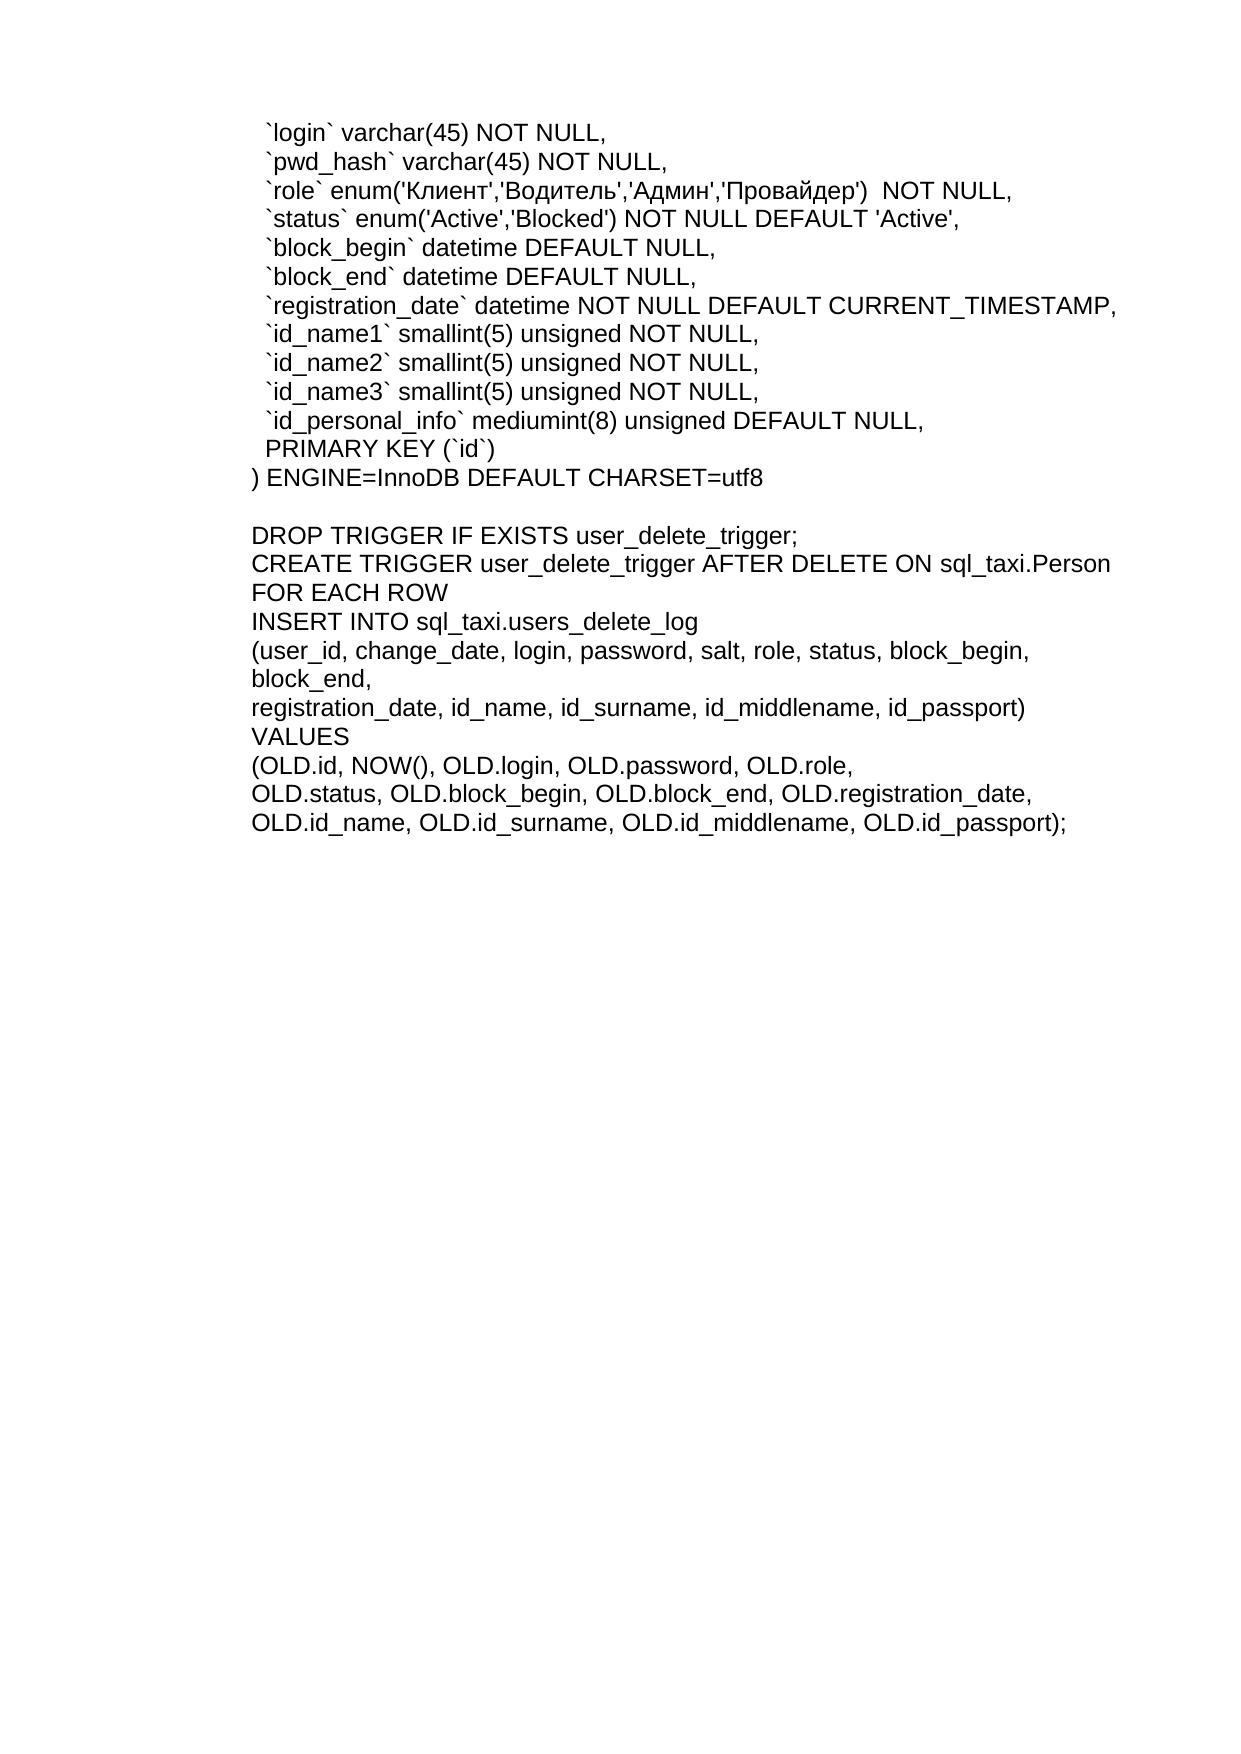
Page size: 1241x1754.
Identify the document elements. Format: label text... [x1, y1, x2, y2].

text registration_date, id_name, id_surname, id_middlename, id_passport) [251, 693, 1152, 722]
text (OLD.id, NOW(), OLD.login, OLD.password, OLD.role, [251, 751, 1152, 779]
text FOR EACH ROW [251, 578, 1152, 607]
text `login` varchar(45) NOT NULL, [177, 118, 1152, 147]
text VALUES [251, 722, 1152, 751]
text `pwd_hash` varchar(45) NOT NULL, [177, 147, 1152, 176]
text `block_end` datetime DEFAULT NULL, [177, 262, 1152, 291]
text DROP TRIGGER IF EXISTS user_delete_trigger; [251, 521, 1152, 549]
text ) ENGINE=InnoDB DEFAULT CHARSET=utf8 [251, 463, 1152, 492]
text `id_name2` smallint(5) unsigned NOT NULL, [177, 348, 1152, 377]
text OLD.status, OLD.block_begin, OLD.block_end, OLD.registration_date, OLD.id_name, OLD.id_surname, OLD.id_middlename, OLD.id_passport); [251, 779, 1152, 837]
text INSERT INTO sql_taxi.users_delete_log [251, 607, 1152, 636]
text `registration_date` datetime NOT NULL DEFAULT CURRENT_TIMESTAMP, [177, 291, 1152, 319]
text `block_begin` datetime DEFAULT NULL, [177, 233, 1152, 262]
text CREATE TRIGGER user_delete_trigger AFTER DELETE ON sql_taxi.Person [251, 549, 1152, 578]
text PRIMARY KEY (`id`) [251, 434, 1152, 463]
text `status` enum('Active','Blocked') NOT NULL DEFAULT 'Active', [177, 204, 1152, 233]
text `id_name3` smallint(5) unsigned NOT NULL, [177, 377, 1152, 406]
text `id_name1` smallint(5) unsigned NOT NULL, [177, 319, 1152, 348]
text `id_personal_info` mediumint(8) unsigned DEFAULT NULL, [177, 406, 1152, 434]
text (user_id, change_date, login, password, salt, role, status, block_begin, block_end, [251, 636, 1152, 693]
text `role` enum('Клиент','Водитель','Админ','Провайдер') NOT NULL, [177, 176, 1152, 204]
